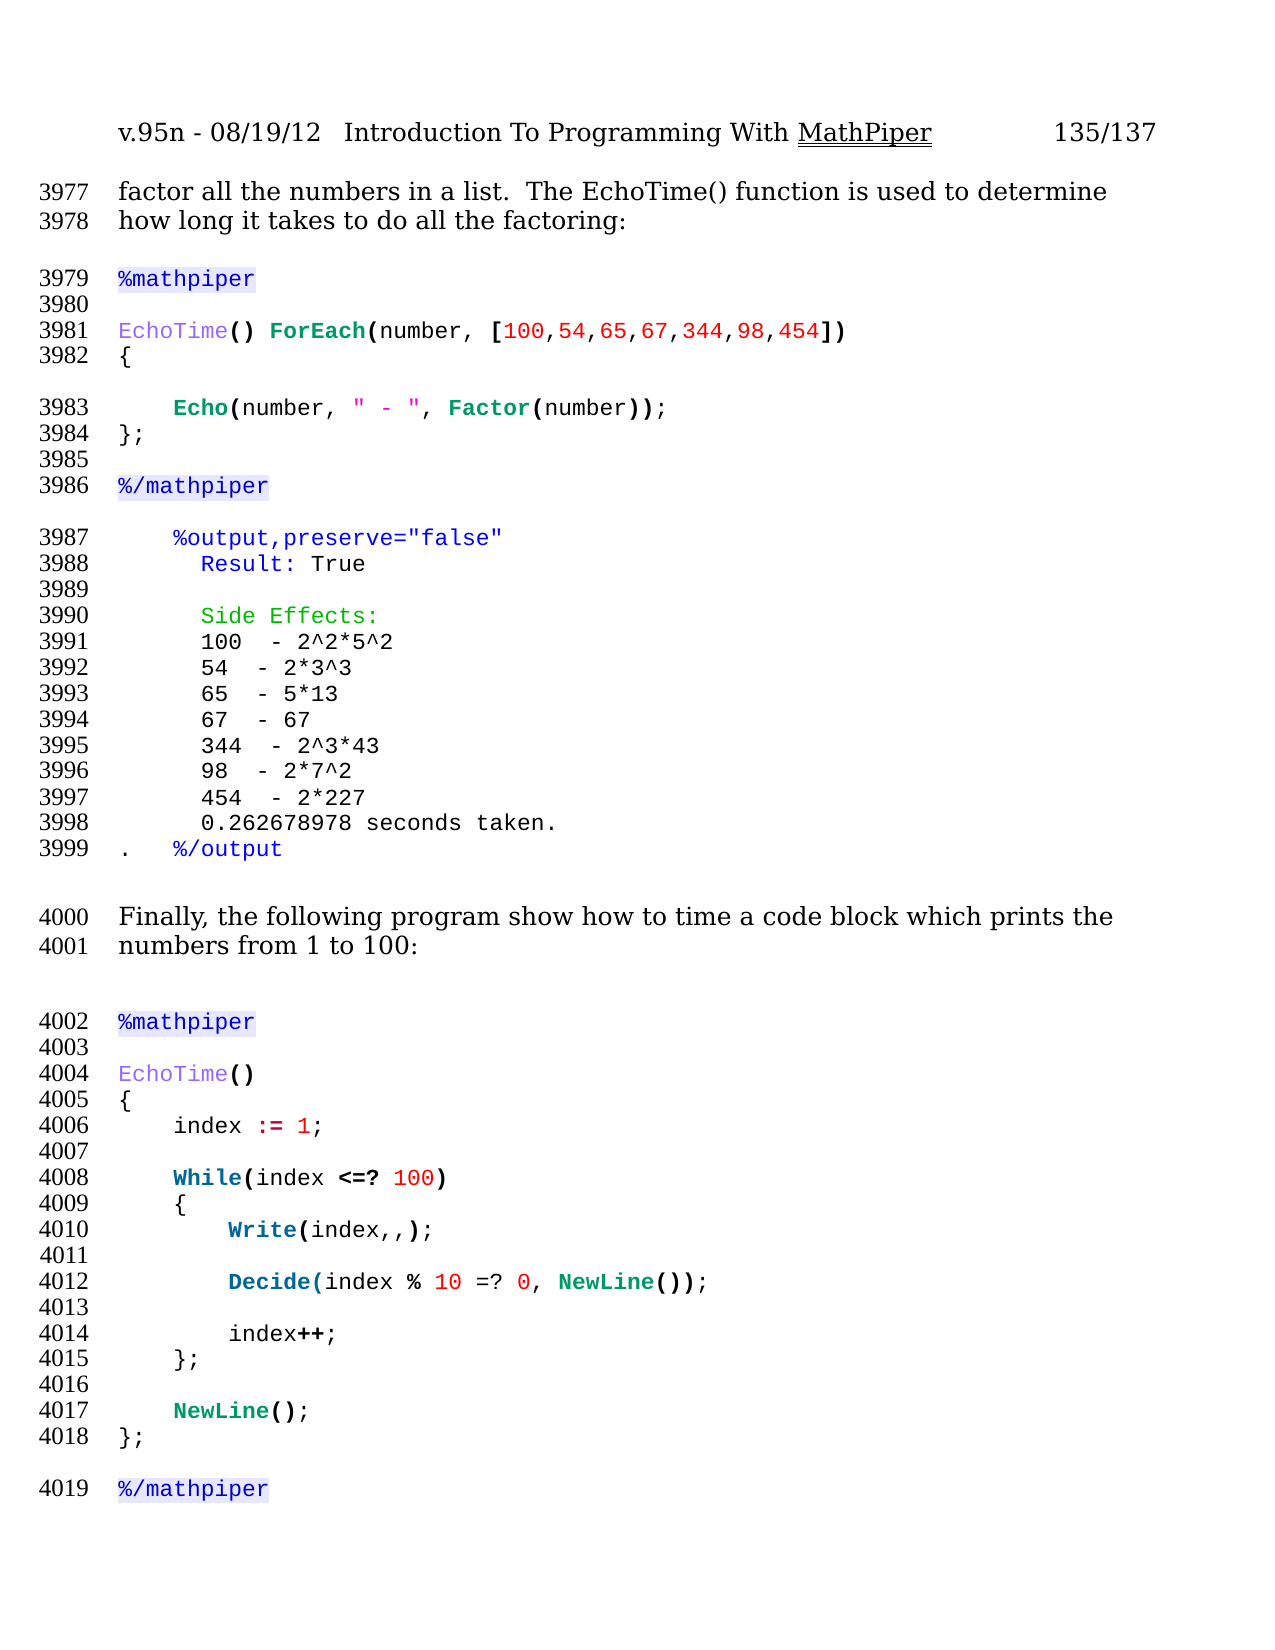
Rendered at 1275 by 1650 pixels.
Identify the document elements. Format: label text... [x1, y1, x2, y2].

text 454 - 2*227 [118, 786, 1157, 812]
text %mathpiper [118, 1011, 1157, 1037]
text NewLine(); [118, 1400, 1157, 1426]
text EchoTime() [118, 1062, 1157, 1088]
text Decide(index % 10 =? 0, NewLine()); [118, 1270, 1157, 1296]
text Side Effects: [118, 604, 1157, 630]
text 0.262678978 seconds taken. [118, 812, 1157, 838]
text }; [118, 423, 1157, 449]
text 98 - 2*7^2 [118, 760, 1157, 786]
text 54 - 2*3^3 [118, 656, 1157, 682]
text %/mathpiper [118, 474, 1157, 501]
text Finally, the following program show how to time a code block which prints the numbers from 1 to 100: [118, 902, 1157, 960]
text { [118, 1192, 1157, 1218]
text %mathpiper [118, 267, 1157, 293]
text EchoTime() ForEach(number, [100,54,65,67,344,98,454]) [118, 319, 1157, 345]
text index++; [118, 1322, 1157, 1348]
text Write(index,,); [118, 1218, 1157, 1244]
text While(index <=? 100) [118, 1166, 1157, 1192]
text 67 - 67 [118, 708, 1157, 734]
text { [118, 1088, 1157, 1114]
text 344 - 2^3*43 [118, 734, 1157, 760]
text %/mathpiper [118, 1477, 1157, 1503]
text }; [118, 1426, 1157, 1452]
text index := 1; [118, 1114, 1157, 1140]
text . %/output [118, 838, 1157, 864]
text 100 - 2^2*5^2 [118, 630, 1157, 656]
text 65 - 5*13 [118, 682, 1157, 708]
text }; [118, 1348, 1157, 1374]
text %output,preserve="false" [118, 526, 1157, 552]
text Result: True [118, 552, 1157, 578]
text Echo(number, " - ", Factor(number)); [118, 397, 1157, 423]
text factor all the numbers in a list. The EchoTime() function is used to determine how long it takes to do all the factoring: [118, 177, 1157, 235]
text { [118, 345, 1157, 371]
